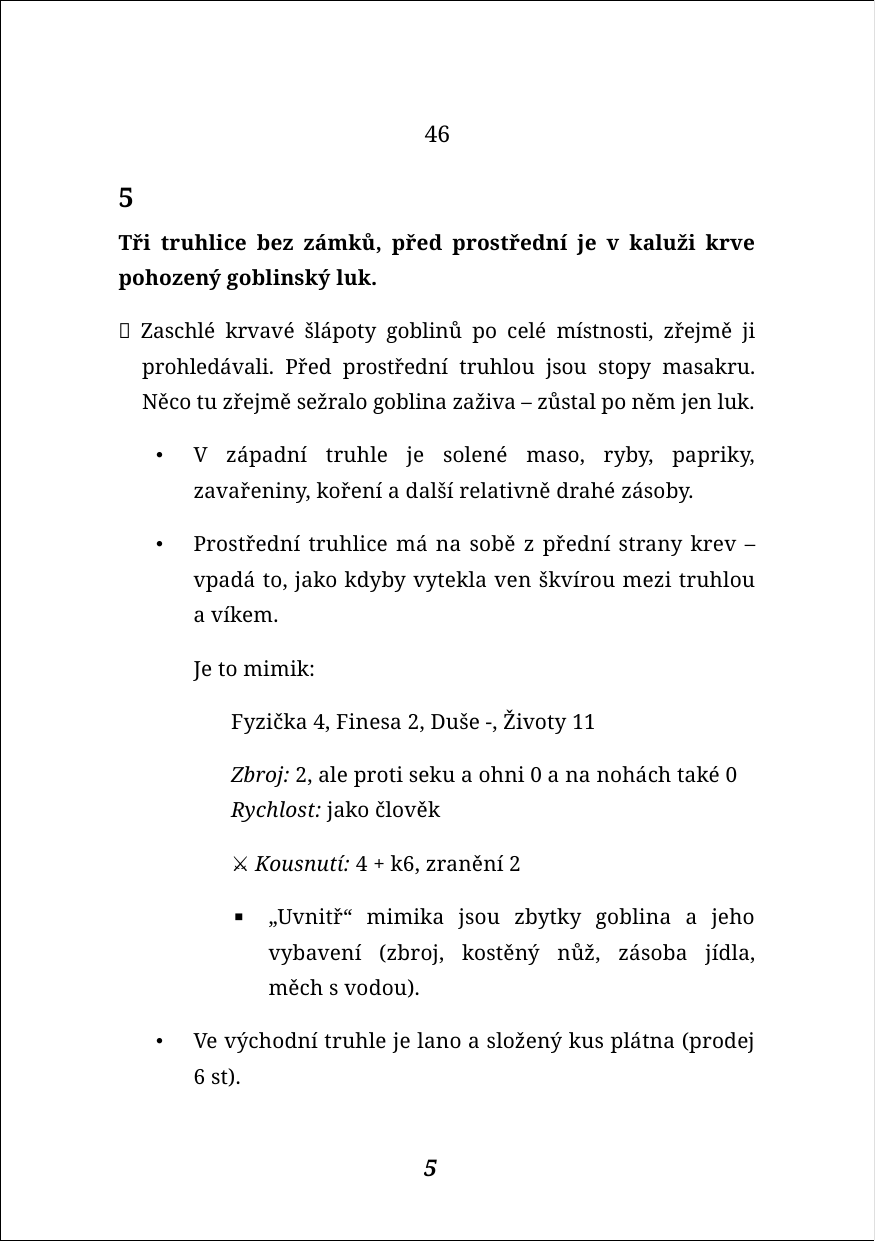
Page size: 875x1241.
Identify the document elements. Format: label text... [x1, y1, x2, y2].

subtitle 5 [118, 179, 756, 216]
list V západní truhle je solené maso, ryby, papriky, zavařeniny, koření a další relativně drahé zásoby. [156, 441, 756, 504]
list Fyzička 4, Finesa 2, Duše -, Životy 11 [193, 707, 756, 735]
list Ve východní truhle je lano a složený kus plátna (prodej 6 st). [156, 1026, 756, 1090]
list Prostřední truhlice má na sobě z přední strany krev – vpadá to, jako kdyby vytekla ven škvírou mezi truhlou a víkem. [156, 529, 756, 629]
list ⚔ Kousnutí: 4 + k6, zranění 2 [193, 849, 756, 877]
text Tři truhlice bez zámků, před prostřední je v kaluži krve pohozený goblinský luk. [118, 228, 756, 292]
list „Uvnitř“ mimika jsou zbytky goblina a jeho vybavení (zbroj, kostěný nůž, zásoba jídla, měch s vodou). [231, 902, 756, 1002]
list Zbroj: 2, ale proti seku a ohni 0 a na nohách také 0 Rychlost: jako člověk [193, 760, 756, 824]
text 👣 Zaschlé krvavé šlápoty goblinů po celé místnosti, zřejmě ji prohledávali. Před prostřední truhlou jsou stopy masakru. Něco tu zřejmě sežralo goblina zaživa – zůstal po něm jen luk. [118, 316, 756, 416]
list Je to mimik: [156, 654, 756, 682]
